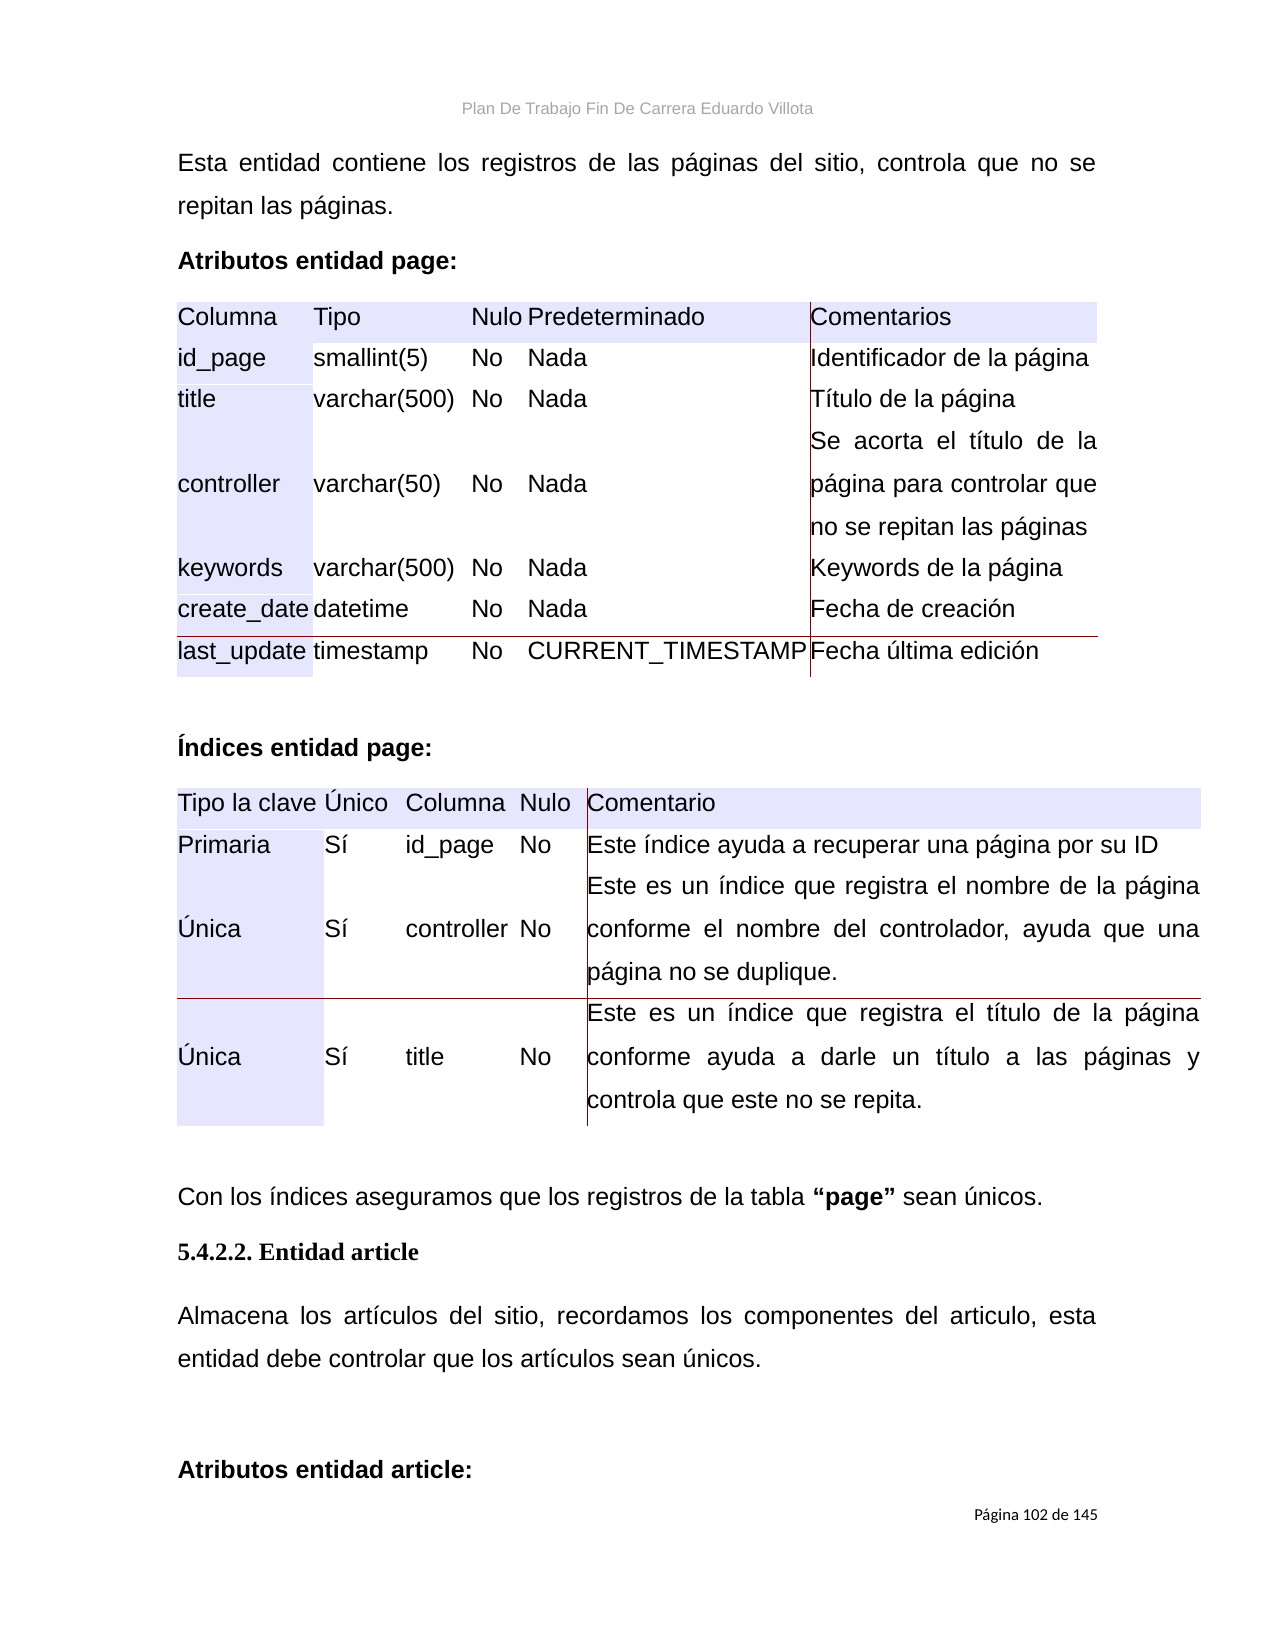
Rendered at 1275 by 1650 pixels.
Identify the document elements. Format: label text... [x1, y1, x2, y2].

table_cell No [471, 553, 527, 594]
table_header Comentario [588, 788, 1201, 829]
table_header Tipo la clave [177, 788, 324, 829]
table_header Tipo [313, 302, 471, 343]
table_header Columna [177, 302, 313, 343]
text Con los índices aseguramos que los registros de la tabla “page” sean únicos. [177, 1182, 1098, 1210]
table_cell Nada [527, 385, 810, 426]
table_cell Nada [527, 343, 810, 384]
text Atributos entidad article: [177, 1456, 1098, 1484]
table_cell Este es un índice que registra el nombre de la página conforme el nombre del controlador, ayuda que una página no se duplique. [588, 871, 1201, 998]
table_cell No [519, 830, 587, 871]
table_cell varchar(50) [313, 426, 471, 553]
table_cell No [519, 999, 587, 1126]
table_cell Título de la página [811, 385, 1097, 426]
text 5.4.2.2. Entidad article [177, 1237, 1098, 1266]
table_cell last_update [177, 637, 313, 677]
table_cell controller [177, 426, 313, 553]
table_cell Nada [527, 595, 810, 636]
table_cell datetime [313, 595, 471, 636]
table_cell Primaria [177, 830, 324, 871]
table_cell Fecha última edición [811, 637, 1097, 677]
table_cell Se acorta el título de la página para controlar que no se repitan las páginas [811, 426, 1097, 553]
table_cell Sí [324, 999, 405, 1126]
text Índices entidad page: [177, 733, 1098, 761]
table_cell Sí [324, 830, 405, 871]
table_cell title [177, 385, 313, 426]
table_cell timestamp [313, 637, 471, 677]
table_cell No [471, 343, 527, 384]
table_cell Fecha de creación [811, 595, 1097, 636]
table_cell No [519, 871, 587, 998]
table_header Único [324, 788, 405, 829]
table_cell Nada [527, 426, 810, 553]
table_cell id_page [405, 830, 519, 871]
table_cell Identificador de la página [811, 343, 1097, 384]
table_cell title [405, 999, 519, 1126]
table_cell Nada [527, 553, 810, 594]
table_cell Keywords de la página [811, 553, 1097, 594]
table_cell Este es un índice que registra el título de la página conforme ayuda a darle un título a las páginas y controla que este no se repita. [588, 999, 1201, 1126]
table_cell No [471, 385, 527, 426]
text Atributos entidad page: [177, 246, 1098, 275]
table_cell id_page [177, 343, 313, 384]
table_cell varchar(500) [313, 385, 471, 426]
table_cell Sí [324, 871, 405, 998]
table_cell varchar(500) [313, 553, 471, 594]
table_cell Única [177, 871, 324, 998]
table_cell No [471, 595, 527, 636]
table_header Predeterminado [527, 302, 810, 343]
table_header Columna [405, 788, 519, 829]
text Almacena los artículos del sitio, recordamos los componentes del articulo, esta entidad debe controlar que los artículos sean únicos. [177, 1301, 1098, 1373]
table_cell create_date [177, 595, 313, 636]
table_header Nulo [471, 302, 527, 343]
table_cell Única [177, 999, 324, 1126]
table_cell keywords [177, 553, 313, 594]
table_cell CURRENT_TIMESTAMP [527, 637, 810, 677]
table_header Nulo [519, 788, 587, 829]
table_cell smallint(5) [313, 343, 471, 384]
table_cell No [471, 637, 527, 677]
table_cell No [471, 426, 527, 553]
table_cell controller [405, 871, 519, 998]
table_cell Este índice ayuda a recuperar una página por su ID [588, 830, 1201, 871]
table_header Comentarios [811, 302, 1097, 343]
text Esta entidad contiene los registros de las páginas del sitio, controla que no se repitan las páginas. [177, 148, 1098, 219]
